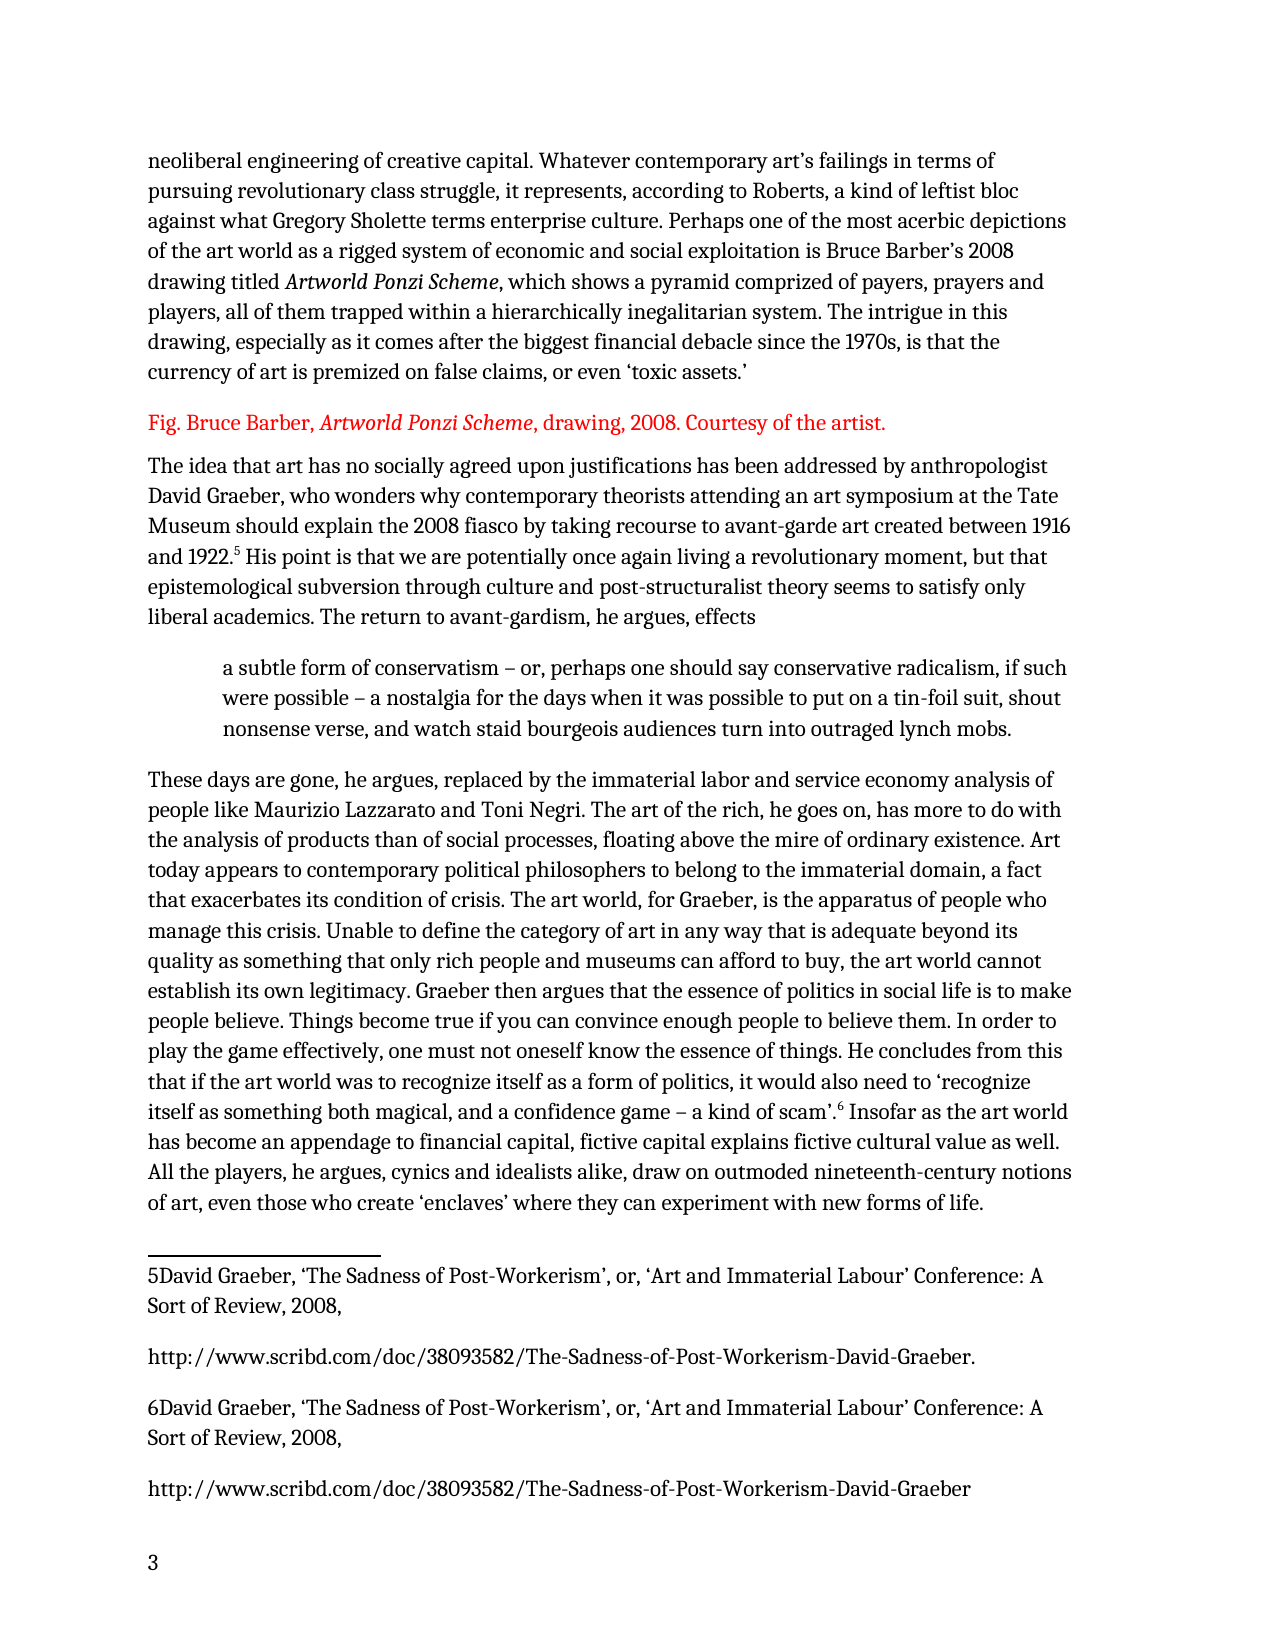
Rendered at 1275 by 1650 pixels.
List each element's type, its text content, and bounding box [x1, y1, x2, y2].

text David Graeber, ‘The Sadness of Post-Workerism’, or, ‘Art and Immaterial Labour’ Conference: A Sort of Review, 2008, [148, 1262, 1078, 1319]
text These days are gone, he argues, replaced by the immaterial labor and service economy analysis of people like Maurizio Lazzarato and Toni Negri. The art of the rich, he goes on, has more to do with the analysis of products than of social processes, floating above the mire of ordinary existence. Art today appears to contemporary political philosophers to belong to the immaterial domain, a fact that exacerbates its condition of crisis. The art world, for Graeber, is the apparatus of people who manage this crisis. Unable to define the category of art in any way that is adequate beyond its quality as something that only rich people and museums can afford to buy, the art world cannot establish its own legitimacy. Graeber then argues that the essence of politics in social life is to make people believe. Things become true if you can convince enough people to believe them. In order to play the game effectively, one must not oneself know the essence of things. He concludes from this that if the art world was to recognize itself as a form of politics, it would also need to ‘recognize itself as something both magical, and a confidence game – a kind of scam’. Insofar as the art world has become an appendage to financial capital, fictive capital explains fictive cultural value as well. All the players, he argues, cynics and idealists alike, draw on outmoded nineteenth-century notions of art, even those who create ‘enclaves’ where they can experiment with new forms of life. [148, 766, 1078, 1216]
text David Graeber, ‘The Sadness of Post-Workerism’, or, ‘Art and Immaterial Labour’ Conference: A Sort of Review, 2008, [148, 1395, 1078, 1451]
text neoliberal engineering of creative capital. Whatever contemporary art’s failings in terms of pursuing revolutionary class struggle, it represents, according to Roberts, a kind of leftist bloc against what Gregory Sholette terms enterprise culture. Perhaps one of the most acerbic depictions of the art world as a rigged system of economic and social exploitation is Bruce Barber’s 2008 drawing titled Artworld Ponzi Scheme, which shows a pyramid comprized of payers, prayers and players, all of them trapped within a hierarchically inegalitarian system. The intrigue in this drawing, especially as it comes after the biggest financial debacle since the 1970s, is that the currency of art is premized on false claims, or even ‘toxic assets.’ [148, 148, 1078, 386]
text http://www.scribd.com/doc/38093582/The-Sadness-of-Post-Workerism-David-Graeber. [148, 1344, 1078, 1370]
text a subtle form of conservatism – or, perhaps one should say conservative radicalism, if such were possible – a nostalgia for the days when it was possible to put on a tin-foil suit, shout nonsense verse, and watch staid bourgeois audiences turn into outraged lynch mobs. [223, 655, 1078, 742]
text Fig. Bruce Barber, Artworld Ponzi Scheme, drawing, 2008. Courtesy of the artist. [148, 410, 1078, 437]
text The idea that art has no socially agreed upon justifications has been addressed by anthropologist David Graeber, who wonders why contemporary theorists attending an art symposium at the Tate Museum should explain the 2008 fiasco by taking recourse to avant-garde art created between 1916 and 1922. His point is that we are potentially once again living a revolutionary moment, but that epistemological subversion through culture and post-structuralist theory seems to satisfy only liberal academics. The return to avant-gardism, he argues, effects [148, 453, 1078, 630]
text http://www.scribd.com/doc/38093582/The-Sadness-of-Post-Workerism-David-Graeber [148, 1476, 1078, 1502]
